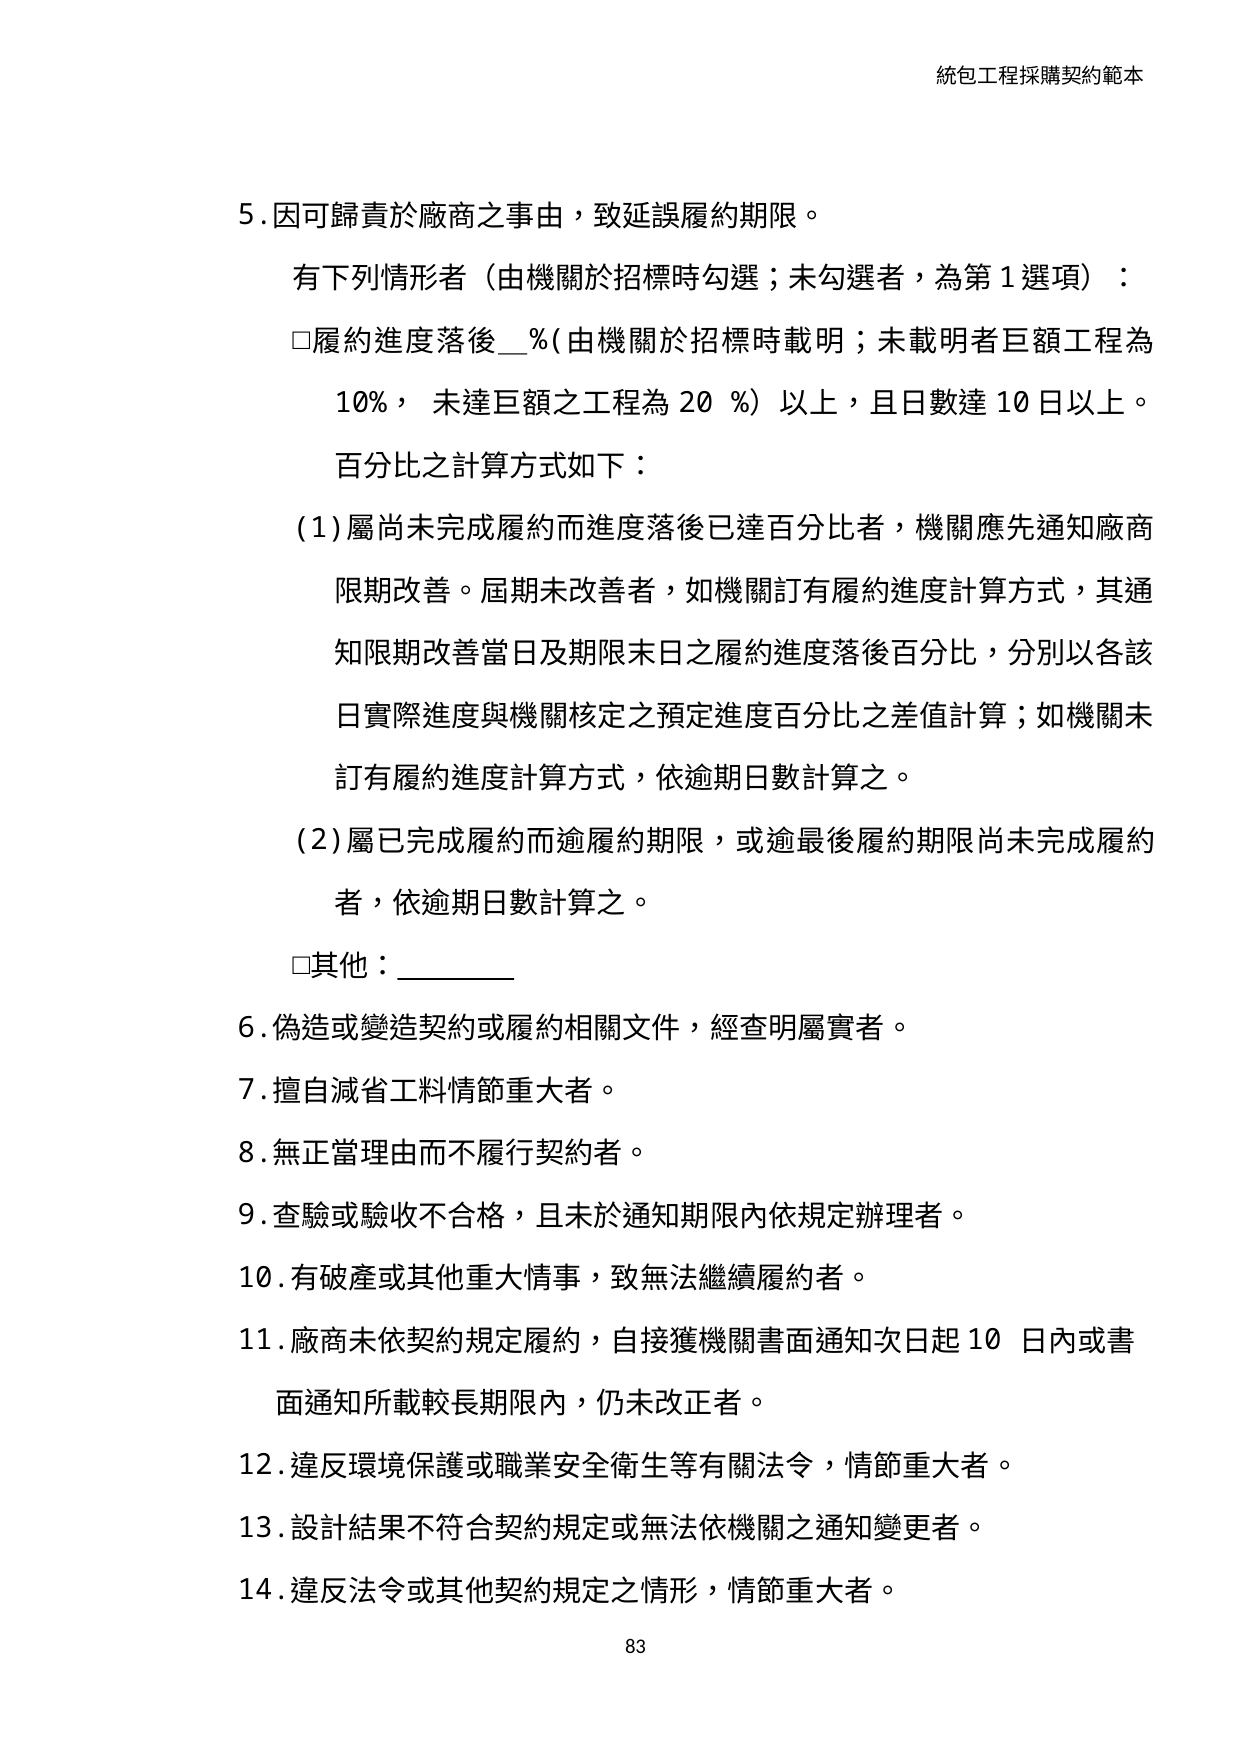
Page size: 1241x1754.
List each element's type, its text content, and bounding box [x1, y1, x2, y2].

table_cell [154, 1547, 197, 1609]
table_cell [154, 1484, 197, 1547]
table_cell 7.擅自減省工料情節重大者。 [239, 1047, 1167, 1109]
table_cell [154, 172, 197, 234]
table_cell [154, 1422, 197, 1484]
table_cell [154, 1234, 197, 1297]
table_cell 5.因可歸責於廠商之事由，致延誤履約期限。 [239, 172, 1167, 234]
table_cell 12.違反環境保護或職業安全衛生等有關法令，情節重大者。 [239, 1422, 1167, 1484]
table_cell 13.設計結果不符合契約規定或無法依機關之通知變更者。 [239, 1484, 1167, 1547]
table_cell 6.偽造或變造契約或履約相關文件，經查明屬實者。 [239, 984, 1167, 1047]
table_cell 9.查驗或驗收不合格，且未於通知期限內依規定辦理者。 [239, 1172, 1167, 1234]
table_cell 有下列情形者（由機關於招標時勾選；未勾選者，為第1選項）： □履約進度落後＿%(由機關於招標時載明；未載明者巨額工程為10%， 未達巨額之工程為20 %）以上，且日數達10日以上。百分比之計算方式如下： (1)屬尚未完成履約而進度落後已達百分比者，機關應先通知廠商限期改善。屆期未改善者，如機關訂有履約進度計算方式，其通知限期改善當日及期限末日之履約進度落後百分比，分別以各該日實際進度與機關核定之預定進度百分比之差值計算；如機關未訂有履約進度計算方式，依逾期日數計算之。 (2)屬已完成履約而逾履約期限，或逾最後履約期限尚未完成履約者，依逾期日數計算之。 □其他：＿＿＿＿ [281, 234, 1167, 984]
table_cell 10.有破產或其他重大情事，致無法繼續履約者。 [239, 1234, 1167, 1297]
table_cell 11.廠商未依契約規定履約，自接獲機關書面通知次日起10 日內或書面通知所載較長期限內，仍未改正者。 [239, 1297, 1167, 1422]
table_cell [197, 1047, 239, 1109]
table_cell [154, 1047, 197, 1109]
table_cell [154, 984, 197, 1047]
table_cell [197, 984, 239, 1047]
table_cell [197, 1422, 239, 1484]
table_cell [154, 234, 197, 984]
table_cell [197, 1484, 239, 1547]
table_cell [154, 1297, 197, 1422]
table_cell [197, 1234, 239, 1297]
table_cell [239, 234, 281, 984]
table_cell [154, 1109, 197, 1172]
table_cell [197, 234, 239, 984]
table_cell 14.違反法令或其他契約規定之情形，情節重大者。 [239, 1547, 1167, 1609]
table_cell 8.無正當理由而不履行契約者。 [239, 1109, 1167, 1172]
table_cell [197, 1109, 239, 1172]
table_cell [197, 1297, 239, 1422]
table_cell [197, 1547, 239, 1609]
table_cell [197, 172, 239, 234]
table_cell [154, 1172, 197, 1234]
table_cell [197, 1172, 239, 1234]
